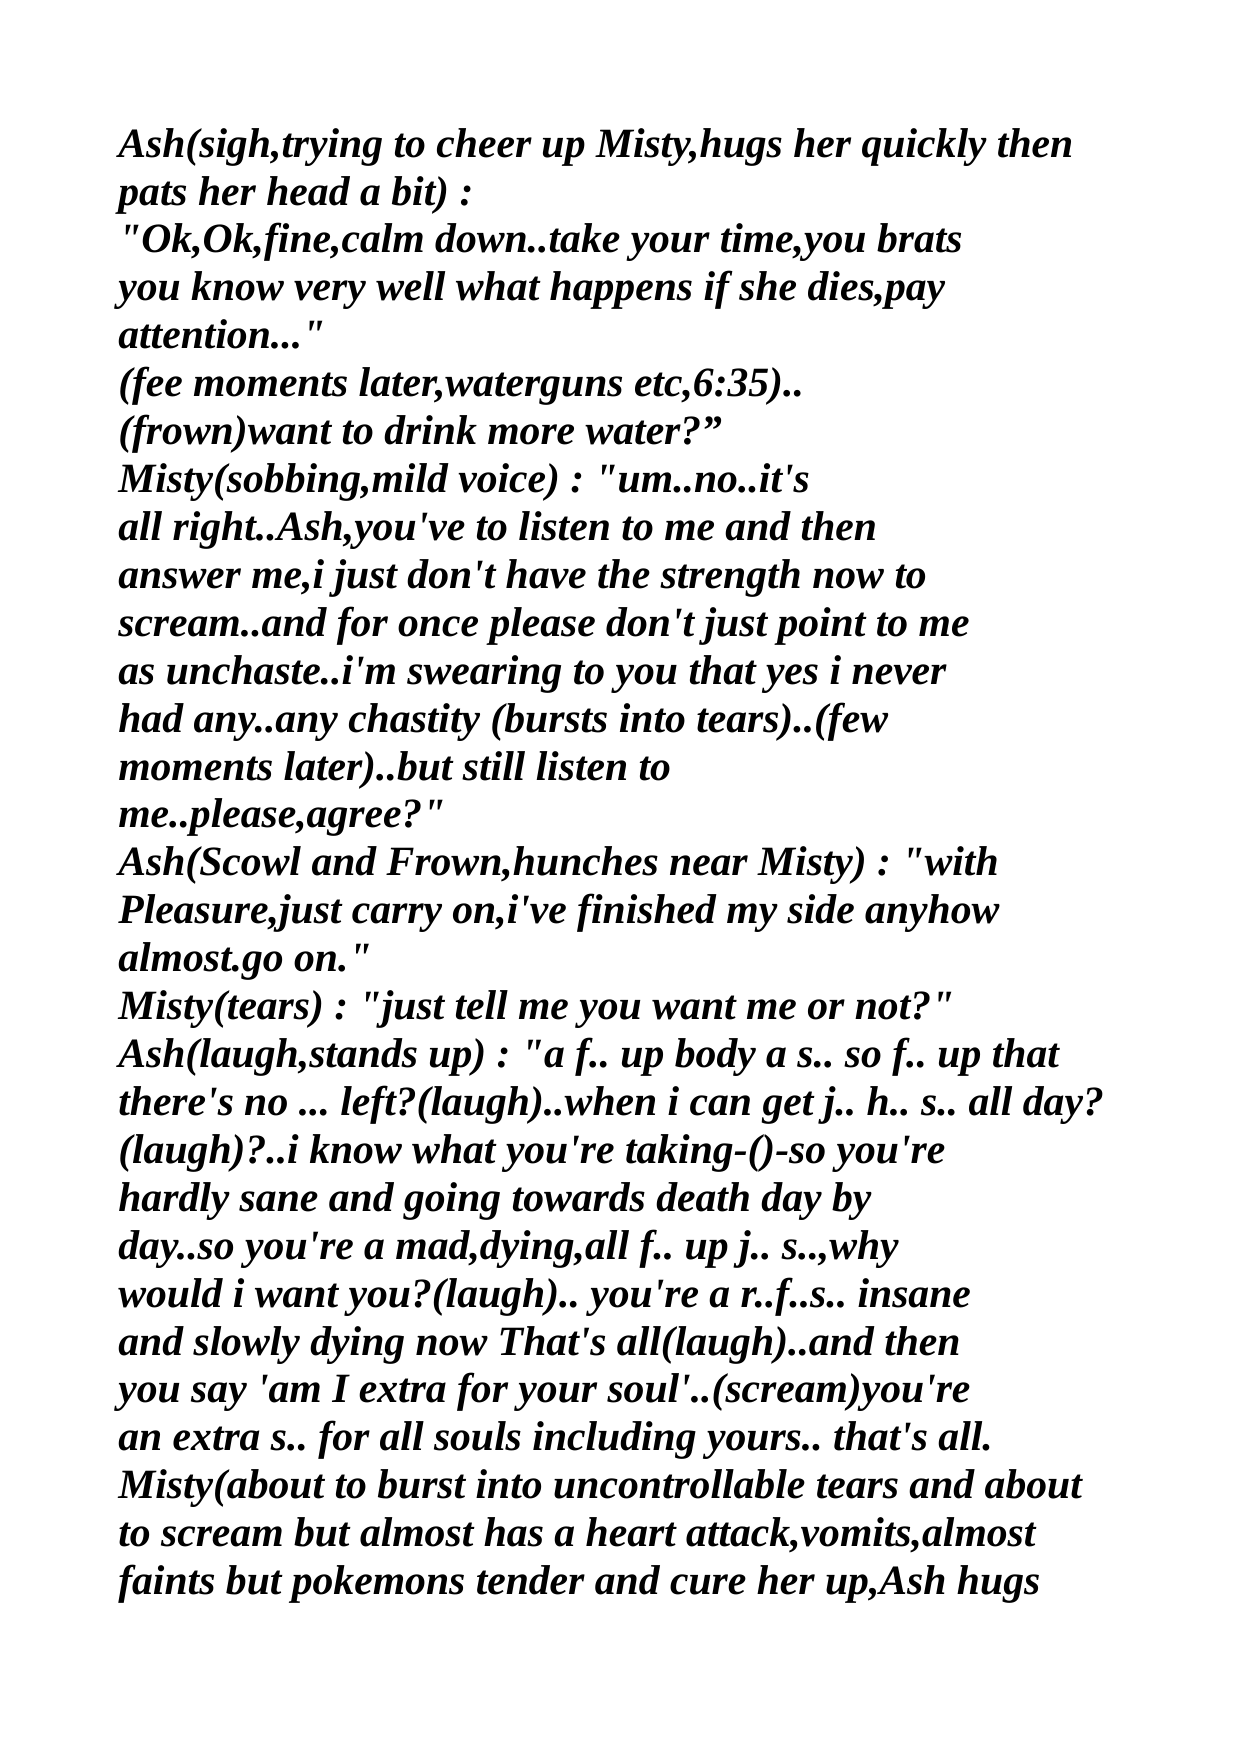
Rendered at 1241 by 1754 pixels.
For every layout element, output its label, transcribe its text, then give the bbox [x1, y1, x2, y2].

text an extra s.. for all souls including yours.. that's all. [118, 1412, 1122, 1460]
text Ash(sigh,trying to cheer up Misty,hugs her quickly then pats her head a bit) : [118, 118, 1122, 214]
text "Ok,Ok,fine,calm down..take your time,you brats [118, 214, 1122, 262]
text moments later)..but still listen to [118, 741, 1122, 789]
text answer me,i just don't have the strength now to [118, 549, 1122, 597]
text (frown)want to drink more water?” [118, 406, 1122, 453]
text you say 'am I extra for your soul'..(scream)you're [118, 1364, 1122, 1412]
text as unchaste..i'm swearing to you that yes i never [118, 645, 1122, 693]
text Misty(sobbing,mild voice) : "um..no..it's [118, 453, 1122, 501]
text and slowly dying now That's all(laugh)..and then [118, 1316, 1122, 1364]
text all right..Ash,you've to listen to me and then [118, 501, 1122, 549]
text (fee moments later,waterguns etc,6:35).. [118, 358, 1122, 406]
text (laugh)?..i know what you're taking-()-so you're [118, 1124, 1122, 1172]
text would i want you?(laugh).. you're a r..f..s.. insane [118, 1268, 1122, 1316]
text Misty(tears) : "just tell me you want me or not?" [118, 981, 1122, 1028]
text Ash(Scowl and Frown,hunches near Misty) : "with Pleasure,just carry on,i've finished my side anyhow almost.go on." [118, 837, 1122, 981]
text attention..." [118, 310, 1122, 358]
text you know very well what happens if she dies,pay [118, 262, 1122, 310]
text Misty(about to burst into uncontrollable tears and about to scream but almost has a heart attack,vomits,almost faints but pokemons tender and cure her up,Ash hugs [118, 1460, 1122, 1603]
text had any..any chastity (bursts into tears)..(few [118, 693, 1122, 741]
text me..please,agree?" [118, 789, 1122, 837]
text scream..and for once please don't just point to me [118, 597, 1122, 645]
text Ash(laugh,stands up) : "a f.. up body a s.. so f.. up that there's no ... left?(laugh)..when i can get j.. h.. s.. all day? [118, 1028, 1122, 1124]
text day..so you're a mad,dying,all f.. up j.. s..,why [118, 1220, 1122, 1268]
text hardly sane and going towards death day by [118, 1172, 1122, 1220]
